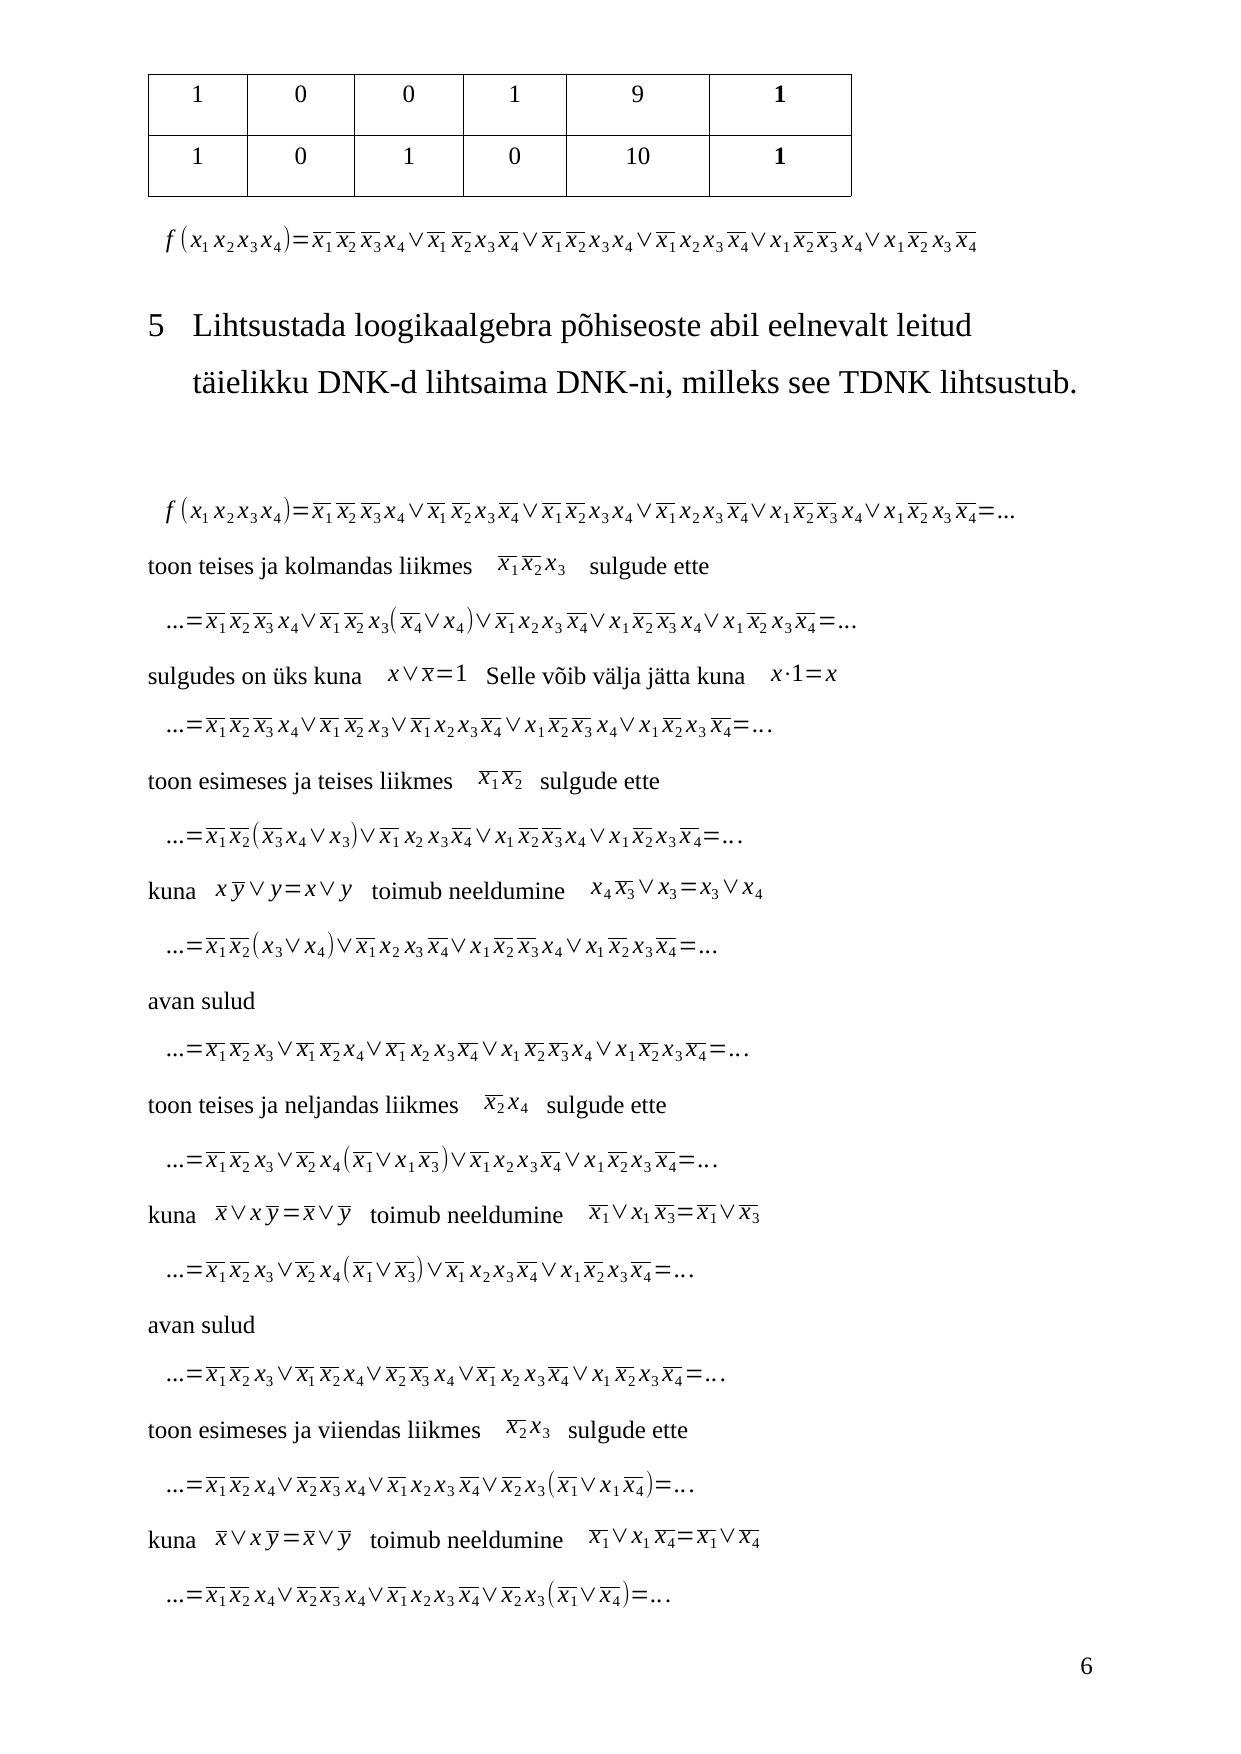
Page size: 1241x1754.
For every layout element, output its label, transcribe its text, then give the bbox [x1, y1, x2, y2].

text kunatoimub neeldumine [148, 876, 1093, 904]
text kunatoimub neeldumine [148, 1200, 1093, 1229]
text toon teises ja kolmandas liikmes sulgude ette [148, 551, 1093, 580]
text toon esimeses ja teises liikmes sulgude ette [148, 766, 1093, 794]
table_cell 0 [248, 75, 354, 135]
table_cell 9 [567, 75, 709, 135]
table_cell 0 [248, 136, 354, 196]
table_cell 1 [710, 136, 851, 196]
table_cell 10 [567, 136, 709, 196]
table_cell 0 [464, 136, 566, 196]
text avan sulud [148, 986, 1093, 1014]
table_cell 1 [464, 75, 566, 135]
table_cell 1 [149, 136, 247, 196]
table_cell 0 [355, 75, 463, 135]
text toon esimeses ja viiendas liikmes sulgude ette [148, 1415, 1093, 1443]
text avan sulud [148, 1310, 1093, 1339]
text sulgudes on üks kuna Selle võib välja jätta kuna [148, 661, 1093, 690]
table_cell 1 [355, 136, 463, 196]
subtitle Lihtsustada loogikaalgebra põhiseoste abil eelnevalt leitud täielikku DNK-d lihtsaima DNK-ni, milleks see TDNK lihtsustub. [148, 305, 1093, 401]
table_cell 1 [710, 75, 851, 135]
text kunatoimub neeldumine [148, 1525, 1093, 1553]
table_cell 1 [149, 75, 247, 135]
text toon teises ja neljandas liikmes sulgude ette [148, 1090, 1093, 1119]
